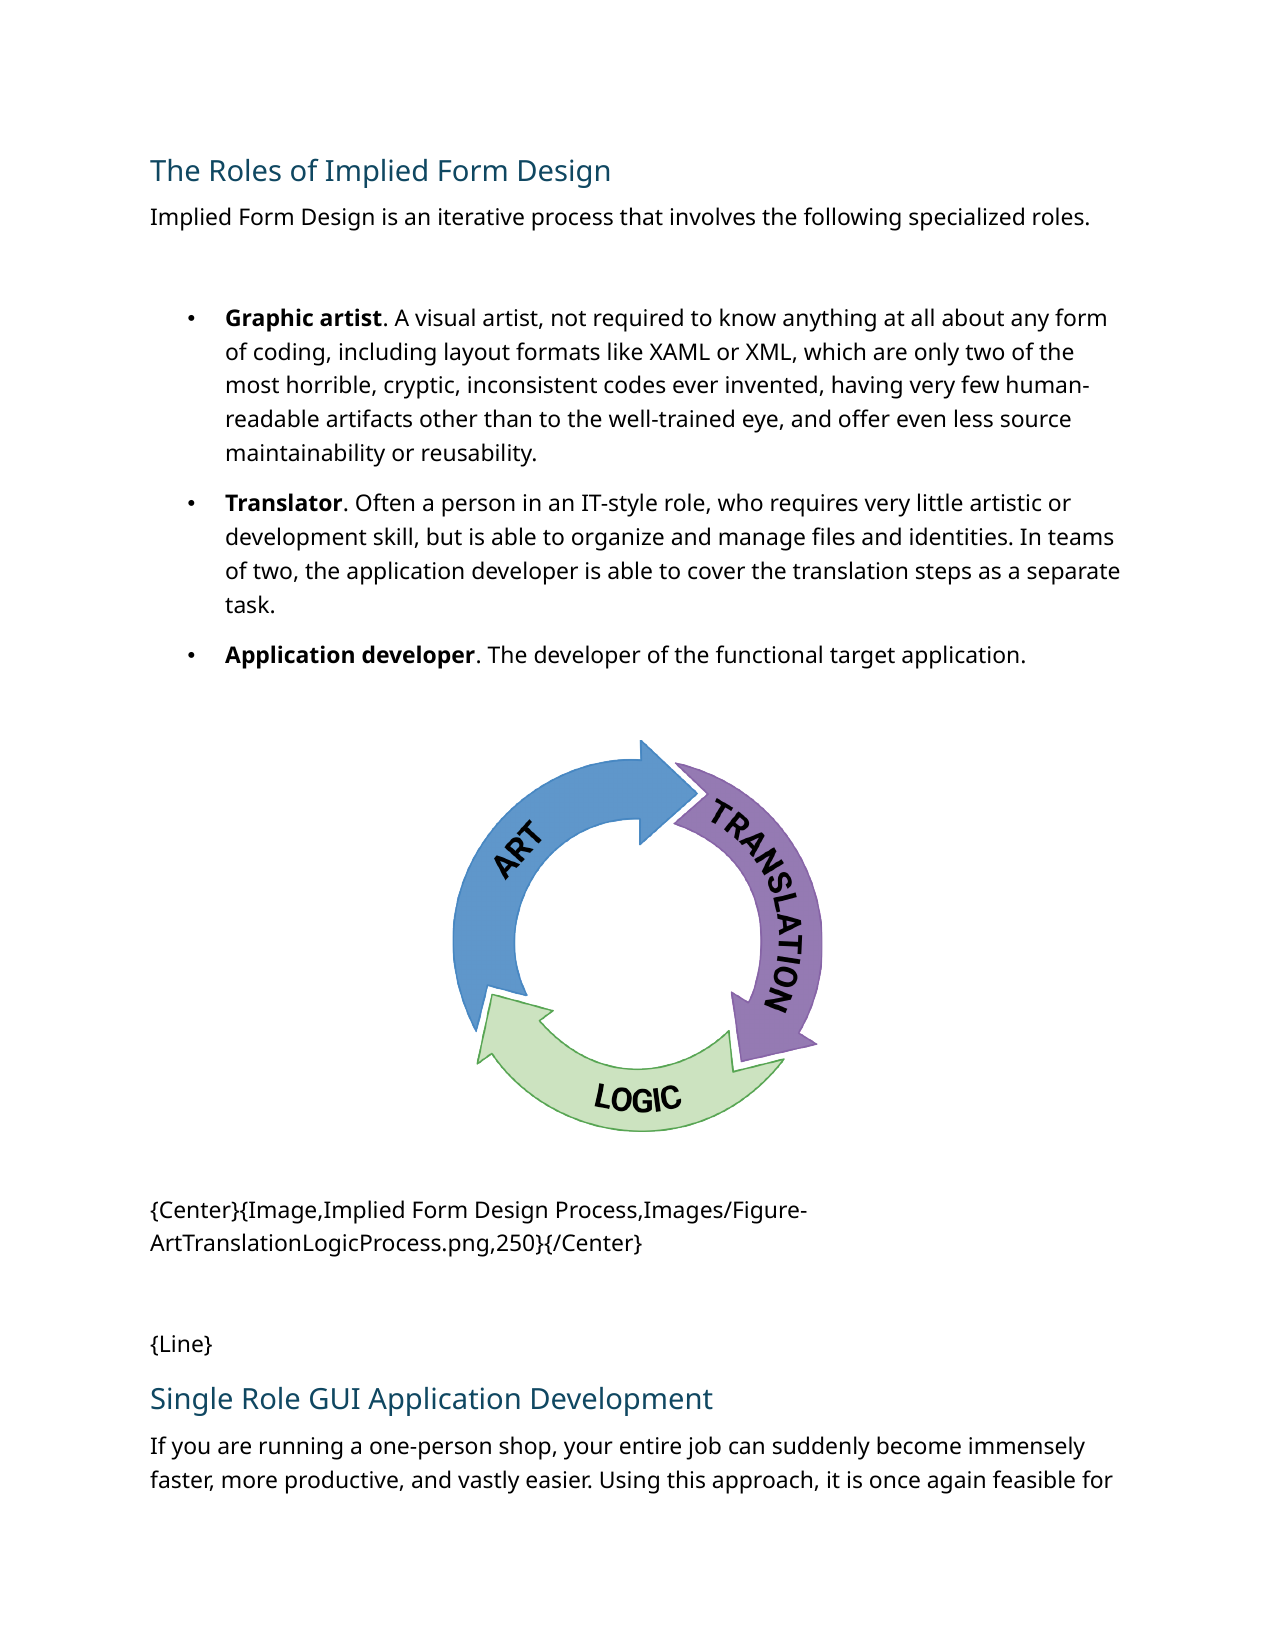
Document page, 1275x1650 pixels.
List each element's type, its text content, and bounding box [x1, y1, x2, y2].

list Application developer. The developer of the functional target application. [187, 639, 1125, 670]
list Translator. Often a person in an IT-style role, who requires very little artistic or development skill, but is able to organize and manage files and identities. In teams of two, the application developer is able to cover the translation steps as a separate task. [187, 487, 1125, 620]
subtitle Single Role GUI Application Development [150, 1379, 1125, 1418]
list Graphic artist. A visual artist, not required to know anything at all about any form of coding, including layout formats like XAML or XML, which are only two of the most horrible, cryptic, inconsistent codes ever invented, having very few human-readable artifacts other than to the well-trained eye, and offer even less source maintainability or reusability. [187, 302, 1125, 468]
text {Line} [150, 1328, 1125, 1359]
text {Center}{Image,Implied Form Design Process,Images/Figure-ArtTranslationLogicProcess.png,250}{/Center} [150, 1194, 1125, 1259]
picture [452, 740, 823, 1132]
text Implied Form Design is an iterative process that involves the following specialized roles. [150, 201, 1125, 232]
subtitle The Roles of Implied Form Design [150, 150, 1125, 190]
text If you are running a one-person shop, your entire job can suddenly become immensely faster, more productive, and vastly easier. Using this approach, it is once again feasible for [150, 1430, 1125, 1495]
